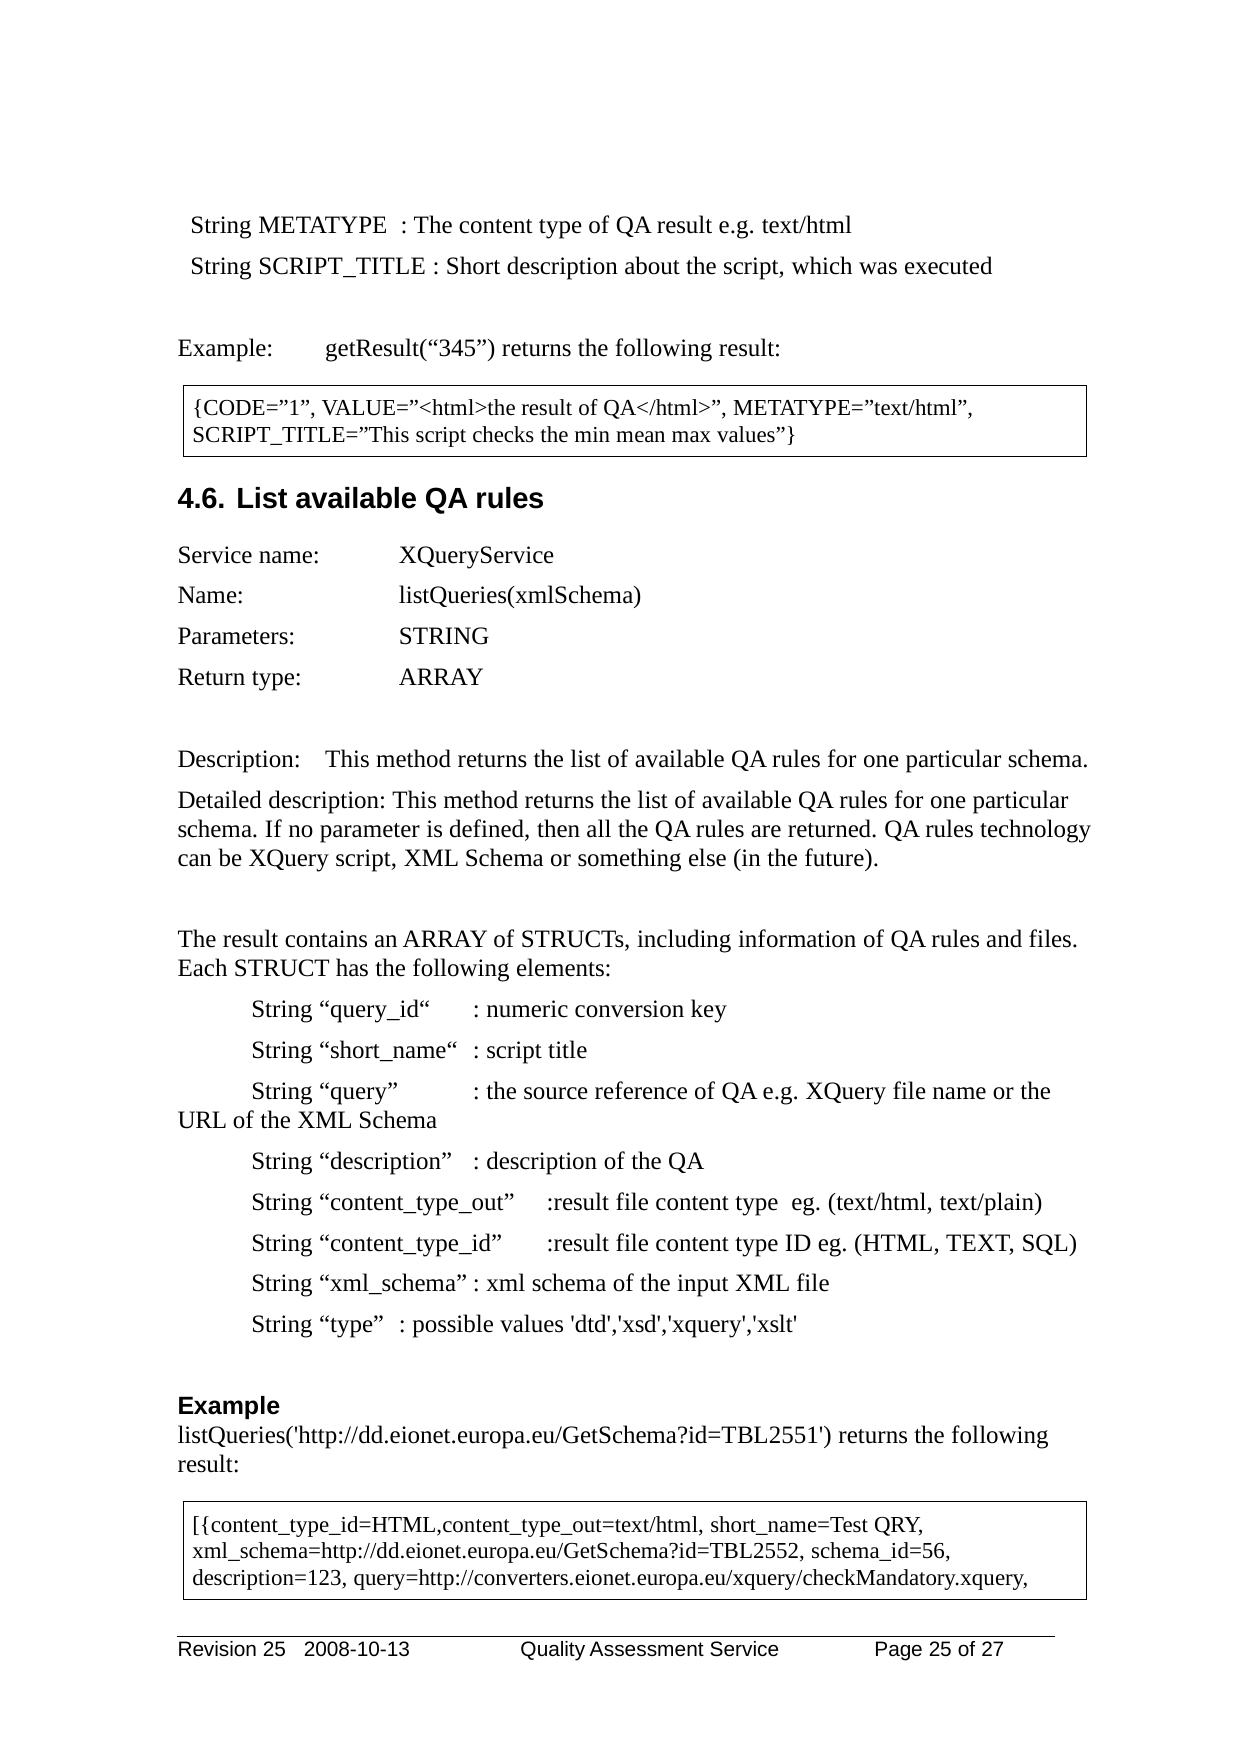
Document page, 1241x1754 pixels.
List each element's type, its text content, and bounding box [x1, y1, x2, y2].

text String “content_type_id” :result file content type ID eg. (HTML, TEXT, SQL) [177, 1227, 1092, 1256]
text String “xml_schema” : xml schema of the input XML file [177, 1268, 1092, 1297]
text Service name: XQueryService [177, 539, 1092, 568]
text Parameters: STRING [177, 621, 1092, 650]
text {CODE=”1”, VALUE=”<html>the result of QA</html>”, METATYPE=”text/html”, SCRIPT_TITLE=”This script checks the min mean max values”} [184, 386, 1086, 456]
subtitle List available QA rules [177, 481, 1092, 515]
text String “query” : the source reference of QA e.g. XQuery file name or the URL of the XML Schema [177, 1076, 1092, 1134]
text String “query_id“ : numeric conversion key [177, 994, 1092, 1023]
text String “type” : possible values 'dtd','xsd','xquery','xslt' [177, 1309, 1092, 1338]
text Return type: ARRAY [177, 662, 1092, 691]
subtitle Example [177, 1391, 1092, 1420]
text Example: getResult(“345”) returns the following result: [177, 333, 1092, 362]
text String “content_type_out” :result file content type eg. (text/html, text/plain) [177, 1187, 1092, 1216]
text String “short_name“ : script title [177, 1035, 1092, 1064]
text Description: This method returns the list of available QA rules for one particular schema. [177, 744, 1092, 773]
text [{content_type_id=HTML,content_type_out=text/html, short_name=Test QRY, xml_schema=http://dd.eionet.europa.eu/GetSchema?id=TBL2552, schema_id=56, description=123, query=http://converters.eionet.europa.eu/xquery/checkMandatory.xquery, [184, 1502, 1086, 1599]
text String METATYPE : The content type of QA result e.g. text/html [177, 210, 1092, 239]
text Name: listQueries(xmlSchema) [177, 580, 1092, 609]
text listQueries('http://dd.eionet.europa.eu/GetSchema?id=TBL2551') returns the following result: [177, 1420, 1092, 1478]
text The result contains an ARRAY of STRUCTs, including information of QA rules and files. Each STRUCT has the following elements: [177, 924, 1092, 982]
text String SCRIPT_TITLE : Short description about the script, which was executed [177, 251, 1092, 280]
text Detailed description: This method returns the list of available QA rules for one particular schema. If no parameter is defined, then all the QA rules are returned. QA rules technology can be XQuery script, XML Schema or something else (in the future). [177, 784, 1092, 872]
text String “description” : description of the QA [177, 1146, 1092, 1175]
